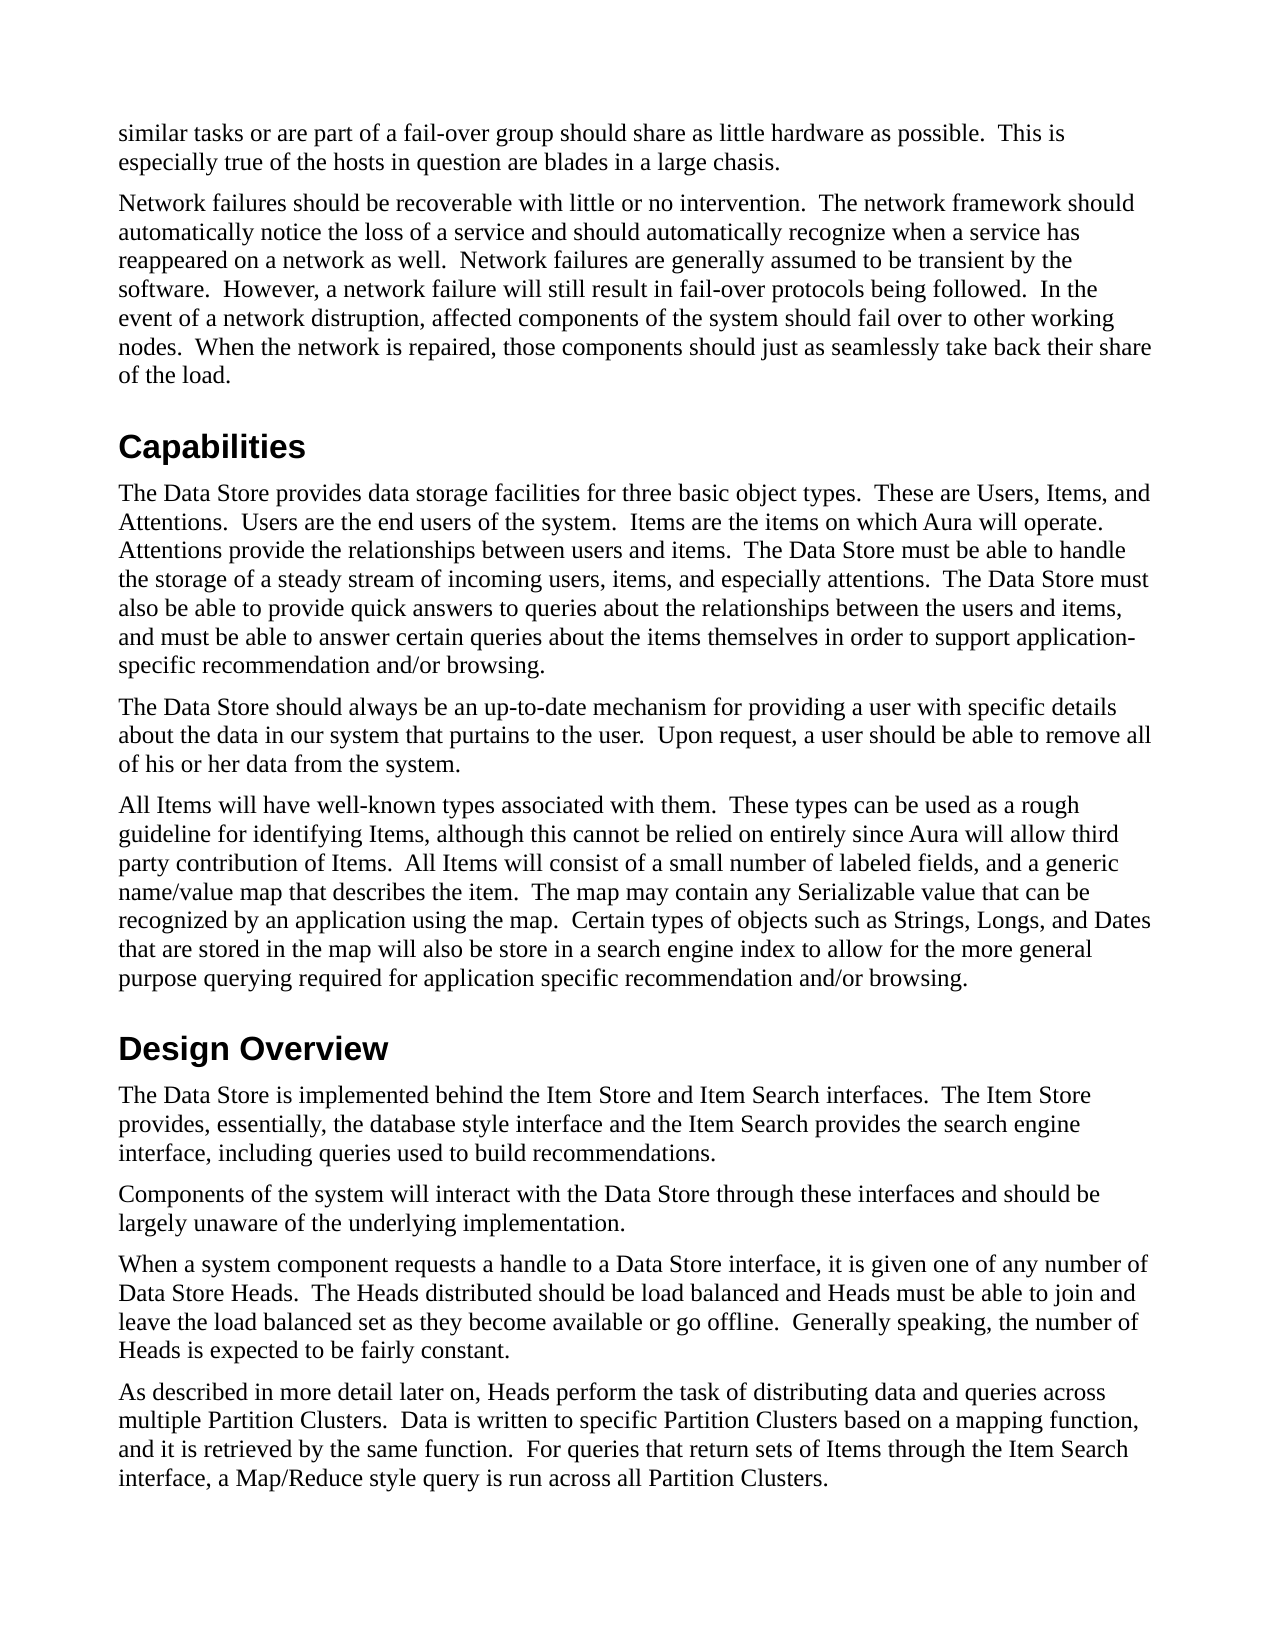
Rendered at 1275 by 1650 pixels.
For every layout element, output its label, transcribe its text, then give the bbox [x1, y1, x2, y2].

subtitle Design Overview [118, 1029, 1157, 1068]
subtitle Capabilities [118, 427, 1157, 466]
text As described in more detail later on, Heads perform the task of distributing data and queries across multiple Partition Clusters. Data is written to specific Partition Clusters based on a mapping function, and it is retrieved by the same function. For queries that return sets of Items through the Item Search interface, a Map/Reduce style query is run across all Partition Clusters. [118, 1377, 1157, 1492]
text All Items will have well-known types associated with them. These types can be used as a rough guideline for identifying Items, although this cannot be relied on entirely since Aura will allow third party contribution of Items. All Items will consist of a small number of labeled fields, and a generic name/value map that describes the item. The map may contain any Serializable value that can be recognized by an application using the map. Certain types of objects such as Strings, Longs, and Dates that are stored in the map will also be store in a search engine index to allow for the more general purpose querying required for application specific recommendation and/or browsing. [118, 791, 1157, 992]
text When a system component requests a handle to a Data Store interface, it is given one of any number of Data Store Heads. The Heads distributed should be load balanced and Heads must be able to join and leave the load balanced set as they become available or go offline. Generally speaking, the number of Heads is expected to be fairly constant. [118, 1249, 1157, 1364]
text Components of the system will interact with the Data Store through these interfaces and should be largely unaware of the underlying implementation. [118, 1179, 1157, 1237]
text The Data Store is implemented behind the Item Store and Item Search interfaces. The Item Store provides, essentially, the database style interface and the Item Search provides the search engine interface, including queries used to build recommendations. [118, 1080, 1157, 1167]
text The Data Store should always be an up-to-date mechanism for providing a user with specific details about the data in our system that purtains to the user. Upon request, a user should be able to remove all of his or her data from the system. [118, 692, 1157, 778]
text Network failures should be recoverable with little or no intervention. The network framework should automatically notice the loss of a service and should automatically recognize when a service has reappeared on a network as well. Network failures are generally assumed to be transient by the software. However, a network failure will still result in fail-over protocols being followed. In the event of a network distruption, affected components of the system should fail over to other working nodes. When the network is repaired, those components should just as seamlessly take back their share of the load. [118, 188, 1157, 389]
text The Data Store provides data storage facilities for three basic object types. These are Users, Items, and Attentions. Users are the end users of the system. Items are the items on which Aura will operate. Attentions provide the relationships between users and items. The Data Store must be able to handle the storage of a steady stream of incoming users, items, and especially attentions. The Data Store must also be able to provide quick answers to queries about the relationships between the users and items, and must be able to answer certain queries about the items themselves in order to support application-specific recommendation and/or browsing. [118, 478, 1157, 679]
text similar tasks or are part of a fail-over group should share as little hardware as possible. This is especially true of the hosts in question are blades in a large chasis. [118, 118, 1157, 176]
